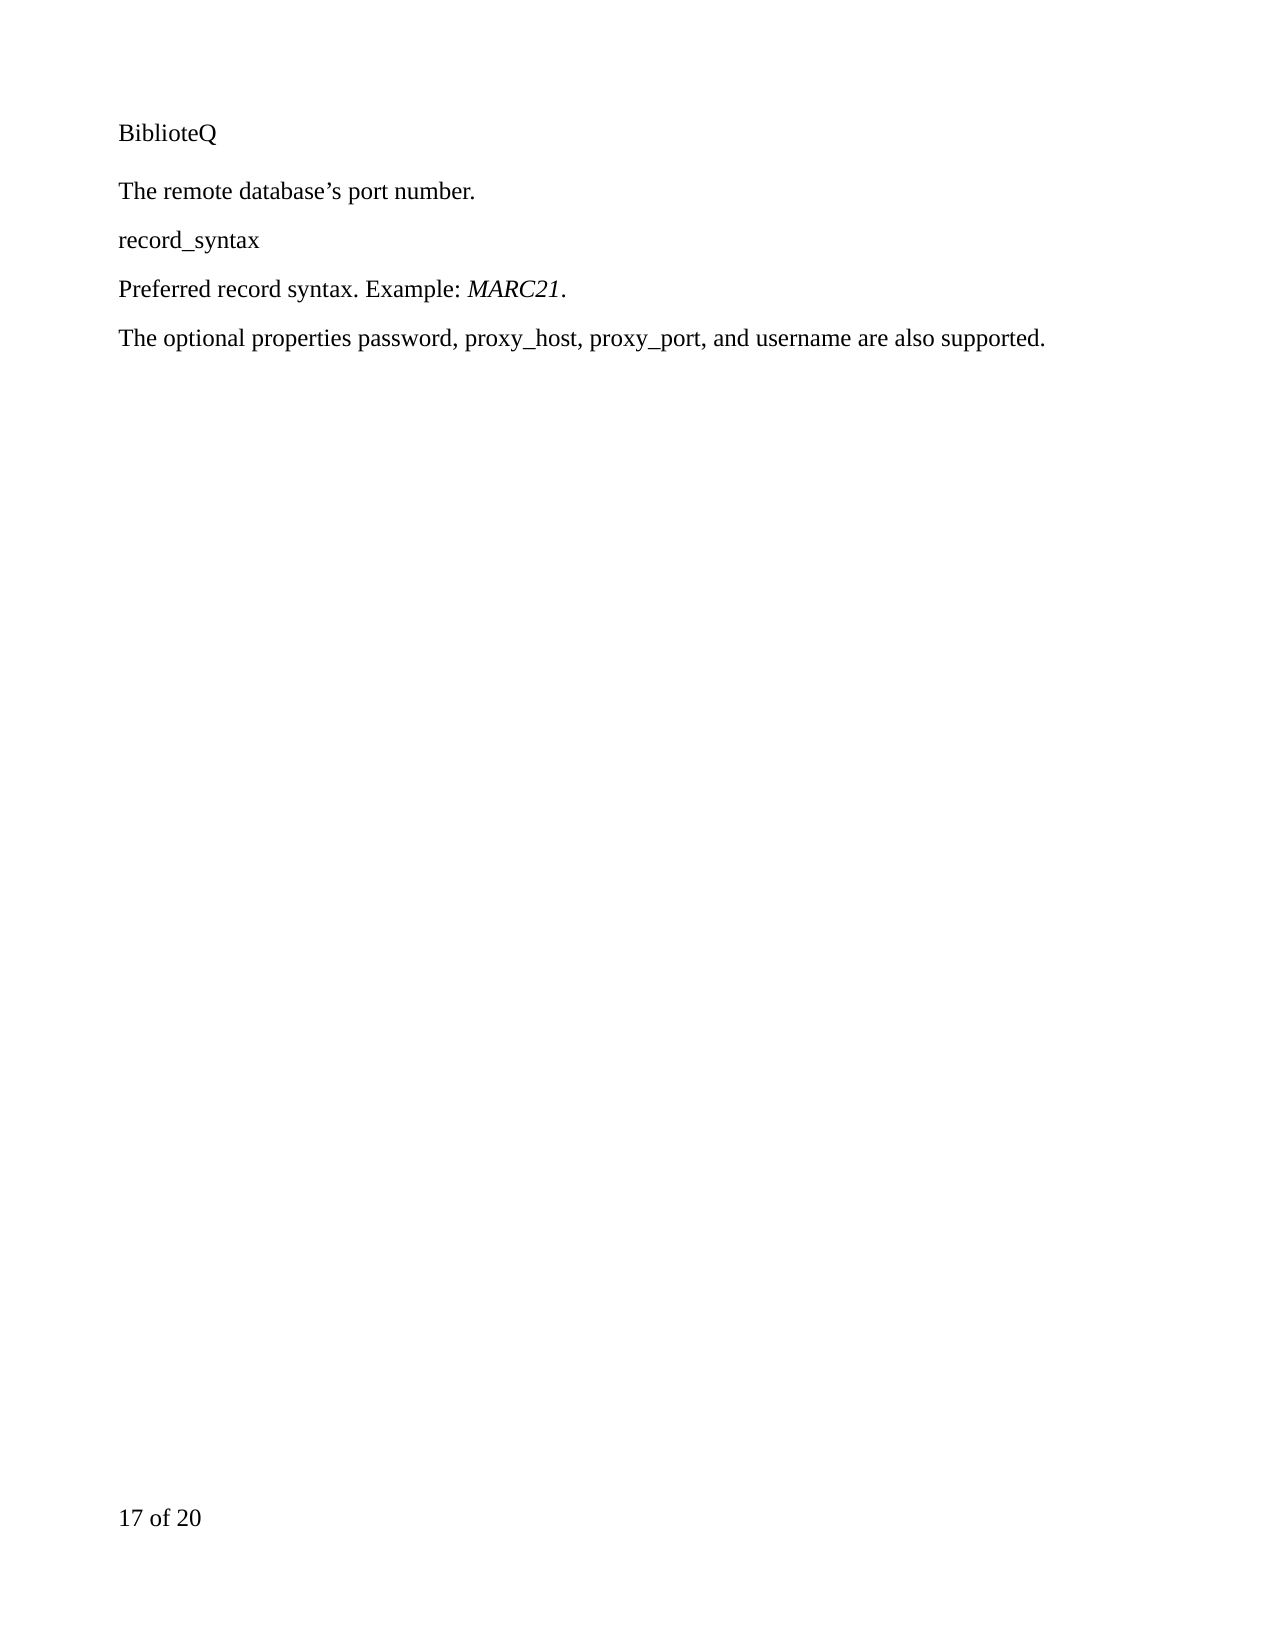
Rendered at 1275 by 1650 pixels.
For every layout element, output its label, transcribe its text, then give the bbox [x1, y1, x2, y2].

text record_syntax [118, 225, 1157, 254]
text The optional properties password, proxy_host, proxy_port, and username are also supported. [118, 323, 1157, 352]
text The remote database’s port number. [118, 176, 1157, 205]
text Preferred record syntax. Example: MARC21. [118, 274, 1157, 303]
